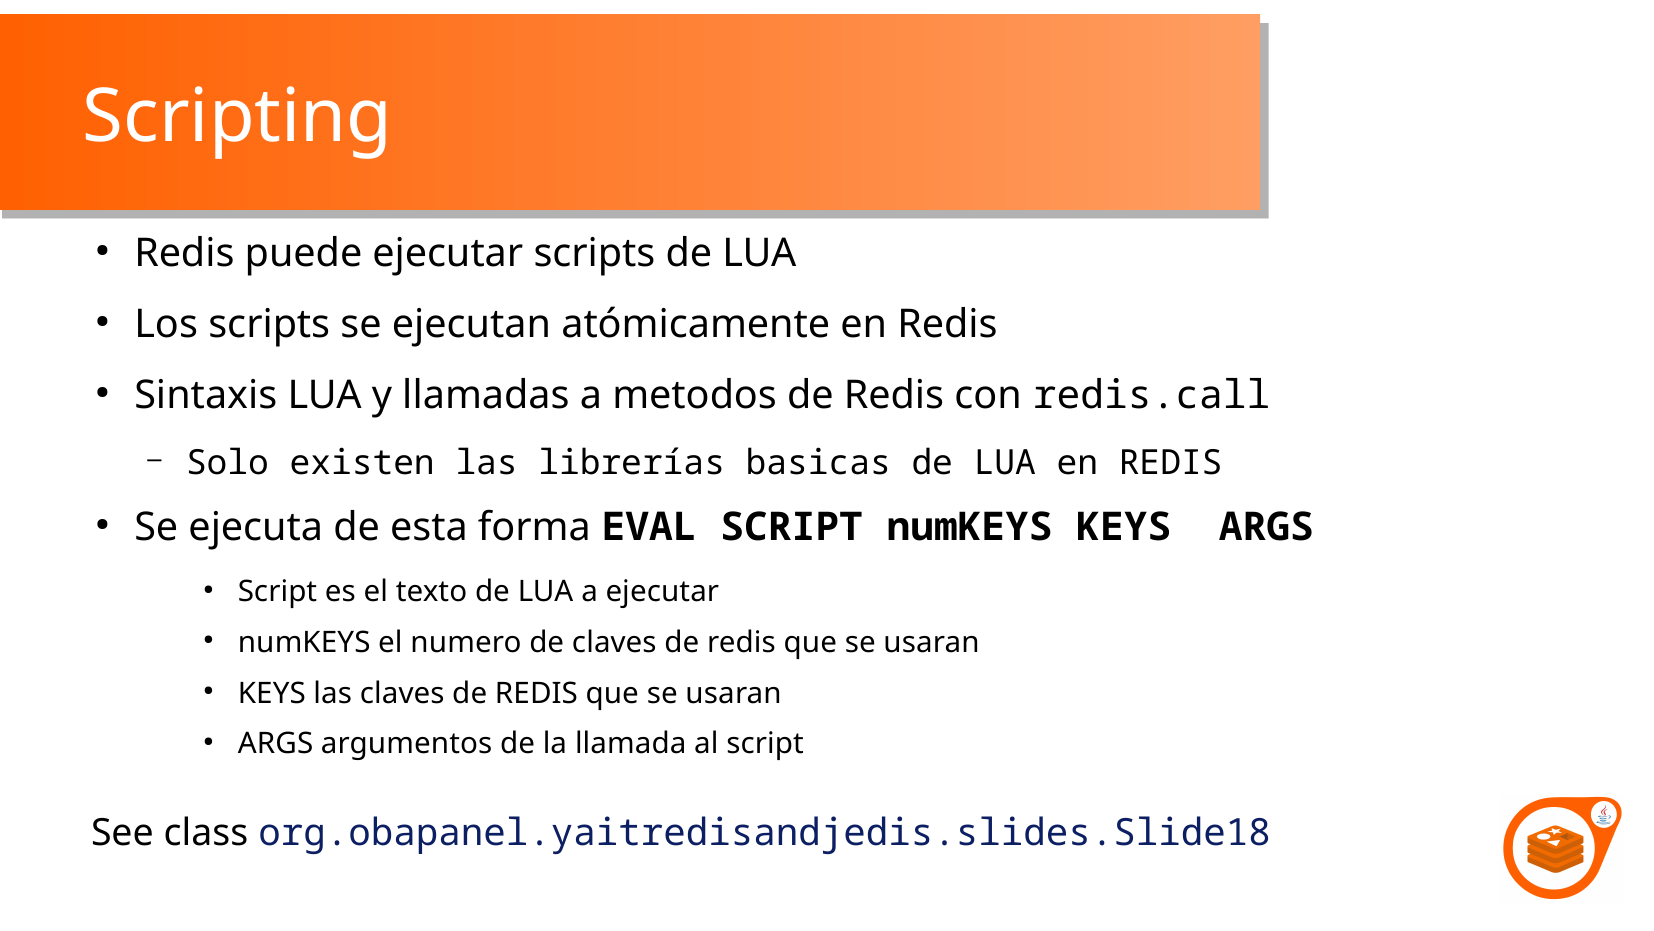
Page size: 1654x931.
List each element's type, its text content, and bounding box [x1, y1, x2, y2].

list Redis puede ejecutar scripts de LUA Los scripts se ejecutan atómicamente en Redis Sintaxis LUA y llamadas a metodos de Redis con redis.call Solo existen las librerías basicas de LUA en REDIS Se ejecuta de esta forma EVAL SCRIPT numKEYS KEYS ARGS Script es el texto de LUA a ejecutar numKEYS el numero de claves de redis que se usaran KEYS las claves de REDIS que se usaran ARGS argumentos de la llamada al script [82, 224, 1571, 764]
title Scripting [82, 35, 1235, 189]
text_box See class org.obapanel.yaitredisandjedis.slides.Slide18 [76, 798, 1111, 856]
picture [1500, 794, 1625, 903]
